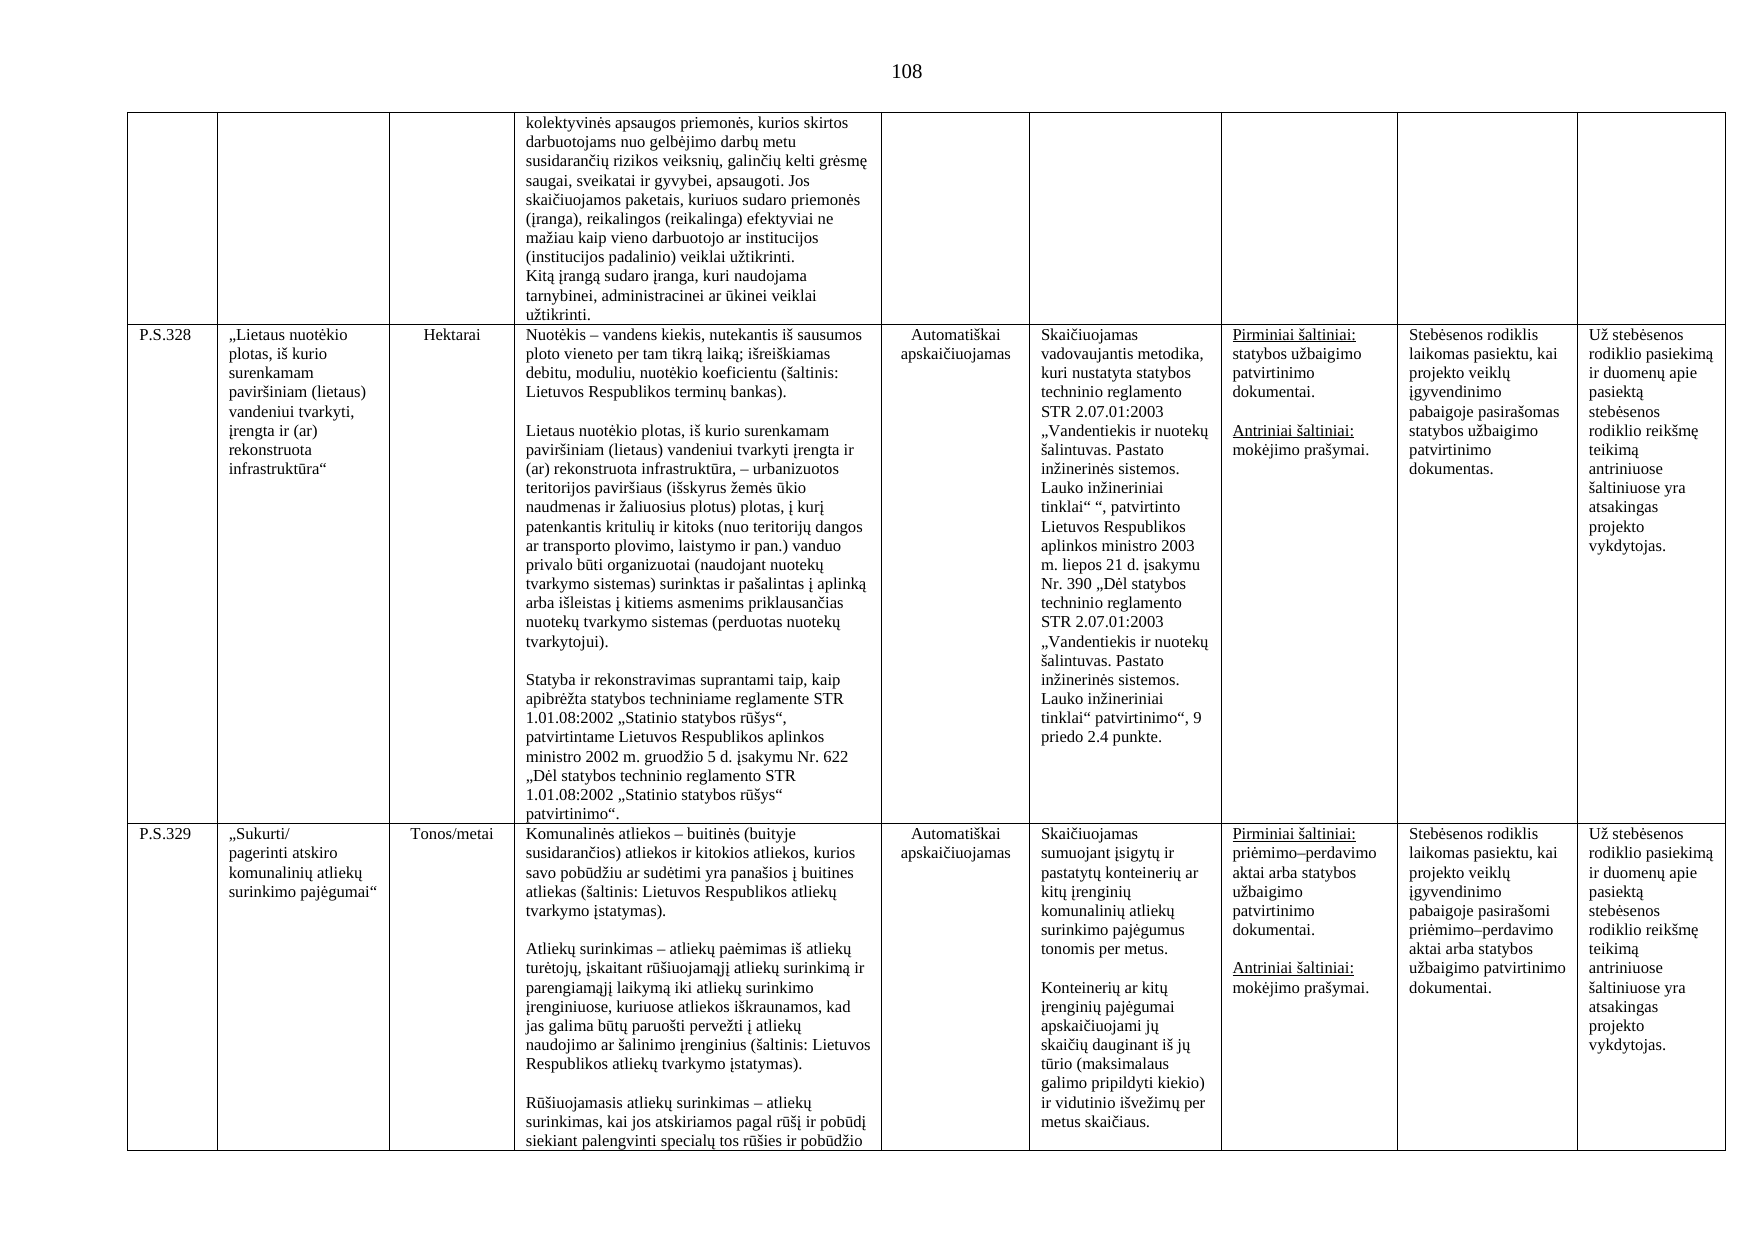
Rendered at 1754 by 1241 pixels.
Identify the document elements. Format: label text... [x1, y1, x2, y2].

table_cell Stebėsenos rodiklis laikomas pasiektu, kai projekto veiklų įgyvendinimo pabaigoje pasirašomi priėmimo–perdavimo aktai arba statybos užbaigimo patvirtinimo dokumentai. [1398, 824, 1577, 1150]
table_cell Komunalinės atliekos – buitinės (buityje susidarančios) atliekos ir kitokios atliekos, kurios savo pobūdžiu ar sudėtimi yra panašios į buitines atliekas (šaltinis: Lietuvos Respublikos atliekų tvarkymo įstatymas). Atliekų surinkimas – atliekų paėmimas iš atliekų turėtojų, įskaitant rūšiuojamąjį atliekų surinkimą ir parengiamąjį laikymą iki atliekų surinkimo įrenginiuose, kuriuose atliekos iškraunamos, kad jas galima būtų paruošti pervežti į atliekų naudojimo ar šalinimo įrenginius (šaltinis: Lietuvos Respublikos atliekų tvarkymo įstatymas). Rūšiuojamasis atliekų surinkimas – atliekų surinkimas, kai jos atskiriamos pagal rūšį ir pobūdį siekiant palengvinti specialų tos rūšies ir pobūdžio [515, 824, 881, 1150]
table_cell Už stebėsenos rodiklio pasiekimą ir duomenų apie pasiektą stebėsenos rodiklio reikšmę teikimą antriniuose šaltiniuose yra atsakingas projekto vykdytojas. [1578, 824, 1725, 1150]
table_cell Už stebėsenos rodiklio pasiekimą ir duomenų apie pasiektą stebėsenos rodiklio reikšmę teikimą antriniuose šaltiniuose yra atsakingas projekto vykdytojas. [1578, 325, 1725, 823]
table_cell „Lietaus nuotėkio plotas, iš kurio surenkamam paviršiniam (lietaus) vandeniui tvarkyti, įrengta ir (ar) rekonstruota infrastruktūra“ [218, 325, 389, 823]
table_cell Nuotėkis – vandens kiekis, nutekantis iš sausumos ploto vieneto per tam tikrą laiką; išreiškiamas debitu, moduliu, nuotėkio koeficientu (šaltinis: Lietuvos Respublikos terminų bankas). Lietaus nuotėkio plotas, iš kurio surenkamam paviršiniam (lietaus) vandeniui tvarkyti įrengta ir (ar) rekonstruota infrastruktūra, – urbanizuotos teritorijos paviršiaus (išskyrus žemės ūkio naudmenas ir žaliuosius plotus) plotas, į kurį patenkantis kritulių ir kitoks (nuo teritorijų dangos ar transporto plovimo, laistymo ir pan.) vanduo privalo būti organizuotai (naudojant nuotekų tvarkymo sistemas) surinktas ir pašalintas į aplinką arba išleistas į kitiems asmenims priklausančias nuotekų tvarkymo sistemas (perduotas nuotekų tvarkytojui). Statyba ir rekonstravimas suprantami taip, kaip apibrėžta statybos techniniame reglamente STR 1.01.08:2002 „Statinio statybos rūšys“, patvirtintame Lietuvos Respublikos aplinkos ministro 2002 m. gruodžio 5 d. įsakymu Nr. 622 „Dėl statybos techninio reglamento STR 1.01.08:2002 „Statinio statybos rūšys“ patvirtinimo“. [515, 325, 881, 823]
table_cell Hektarai [390, 325, 514, 823]
table_cell [1578, 113, 1725, 324]
table_cell P.S.329 [128, 824, 217, 1150]
table_cell Skaičiuojamas sumuojant įsigytų ir pastatytų konteinerių ar kitų įrenginių komunalinių atliekų surinkimo pajėgumus tonomis per metus. Konteinerių ar kitų įrenginių pajėgumai apskaičiuojami jų skaičių dauginant iš jų tūrio (maksimalaus galimo pripildyti kiekio) ir vidutinio išvežimų per metus skaičiaus. [1030, 824, 1221, 1150]
table_cell „Sukurti/ pagerinti atskiro komunalinių atliekų surinkimo pajėgumai“ [218, 824, 389, 1150]
table_cell [218, 113, 389, 324]
table_cell Automatiškai apskaičiuojamas [882, 325, 1029, 823]
table_cell P.S.328 [128, 325, 217, 823]
table_cell Skaičiuojamas vadovaujantis metodika, kuri nustatyta statybos techninio reglamento STR 2.07.01:2003 „Vandentiekis ir nuotekų šalintuvas. Pastato inžinerinės sistemos. Lauko inžineriniai tinklai“ “, patvirtinto Lietuvos Respublikos aplinkos ministro 2003 m. liepos 21 d. įsakymu Nr. 390 „Dėl statybos techninio reglamento STR 2.07.01:2003 „Vandentiekis ir nuotekų šalintuvas. Pastato inžinerinės sistemos. Lauko inžineriniai tinklai“ patvirtinimo“, 9 priedo 2.4 punkte. [1030, 325, 1221, 823]
table_cell kolektyvinės apsaugos priemonės, kurios skirtos darbuotojams nuo gelbėjimo darbų metu susidarančių rizikos veiksnių, galinčių kelti grėsmę saugai, sveikatai ir gyvybei, apsaugoti. Jos skaičiuojamos paketais, kuriuos sudaro priemonės (įranga), reikalingos (reikalinga) efektyviai ne mažiau kaip vieno darbuotojo ar institucijos (institucijos padalinio) veiklai užtikrinti. Kitą įrangą sudaro įranga, kuri naudojama tarnybinei, administracinei ar ūkinei veiklai užtikrinti. [515, 113, 881, 324]
table_cell Pirminiai šaltiniai: priėmimo–perdavimo aktai arba statybos užbaigimo patvirtinimo dokumentai. Antriniai šaltiniai: mokėjimo prašymai. [1222, 824, 1397, 1150]
table_cell Stebėsenos rodiklis laikomas pasiektu, kai projekto veiklų įgyvendinimo pabaigoje pasirašomas statybos užbaigimo patvirtinimo dokumentas. [1398, 325, 1577, 823]
table_cell Automatiškai apskaičiuojamas [882, 824, 1029, 1150]
table_cell [1030, 113, 1221, 324]
table_cell [1222, 113, 1397, 324]
table_cell [882, 113, 1029, 324]
table_cell Pirminiai šaltiniai: statybos užbaigimo patvirtinimo dokumentai. Antriniai šaltiniai: mokėjimo prašymai. [1222, 325, 1397, 823]
table_cell [390, 113, 514, 324]
table_cell Tonos/metai [390, 824, 514, 1150]
table_cell [128, 113, 217, 324]
table_cell [1398, 113, 1577, 324]
